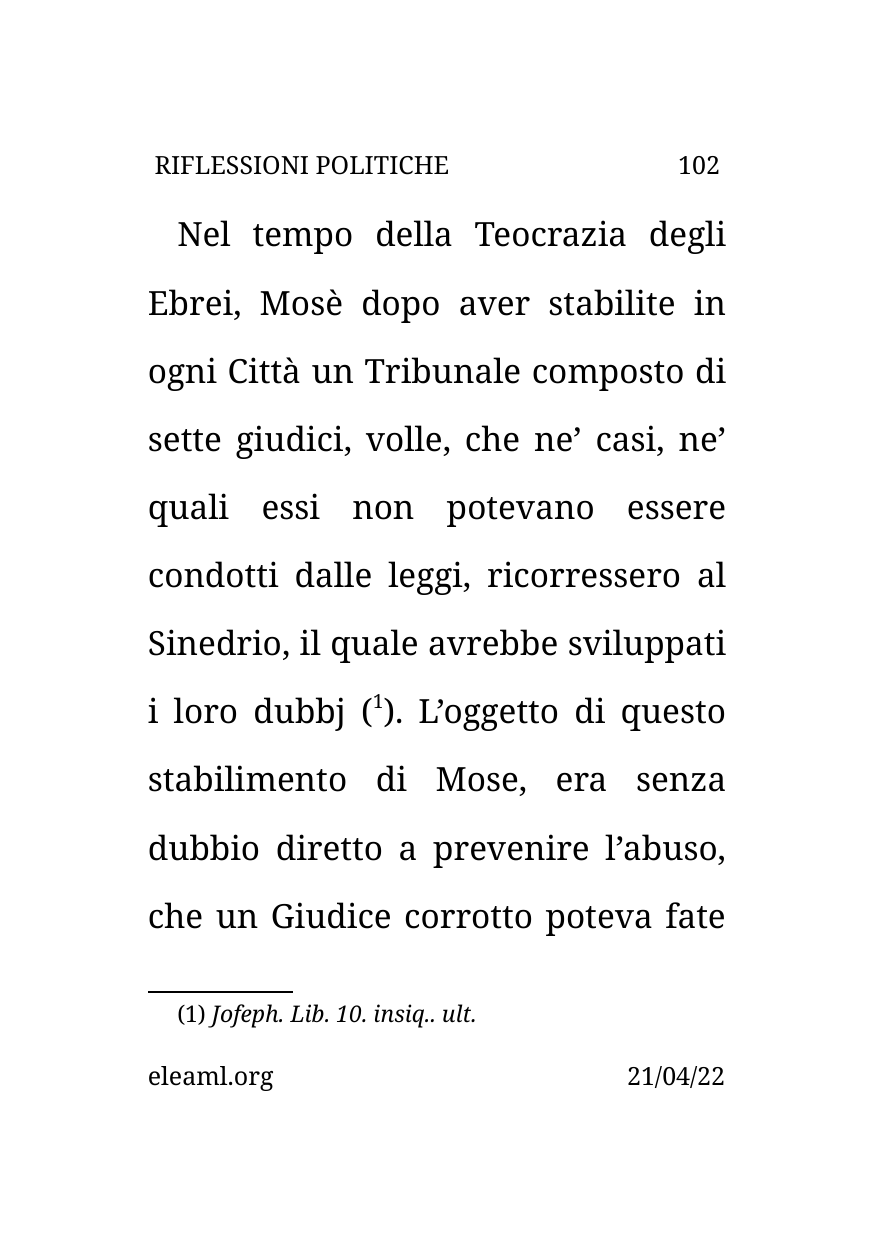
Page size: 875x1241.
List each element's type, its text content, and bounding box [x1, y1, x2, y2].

text Jofeph. Lib. 10. insiq.. ult. [148, 998, 726, 1029]
text Nel tempo della Teocrazia degli Ebrei, Mosè dopo aver stabilite in ogni Città un Tribunale composto di sette giudici, volle, che ne’ casi, ne’ quali essi non potevano essere condotti dalle leggi, ricorressero al Sinedrio, il quale avrebbe sviluppati i loro dubbj (). L’oggetto di questo stabilimento di Mose, era senza dubbio diretto a prevenire l’abuso, che un Giudice corrotto poteva fate [148, 211, 726, 938]
